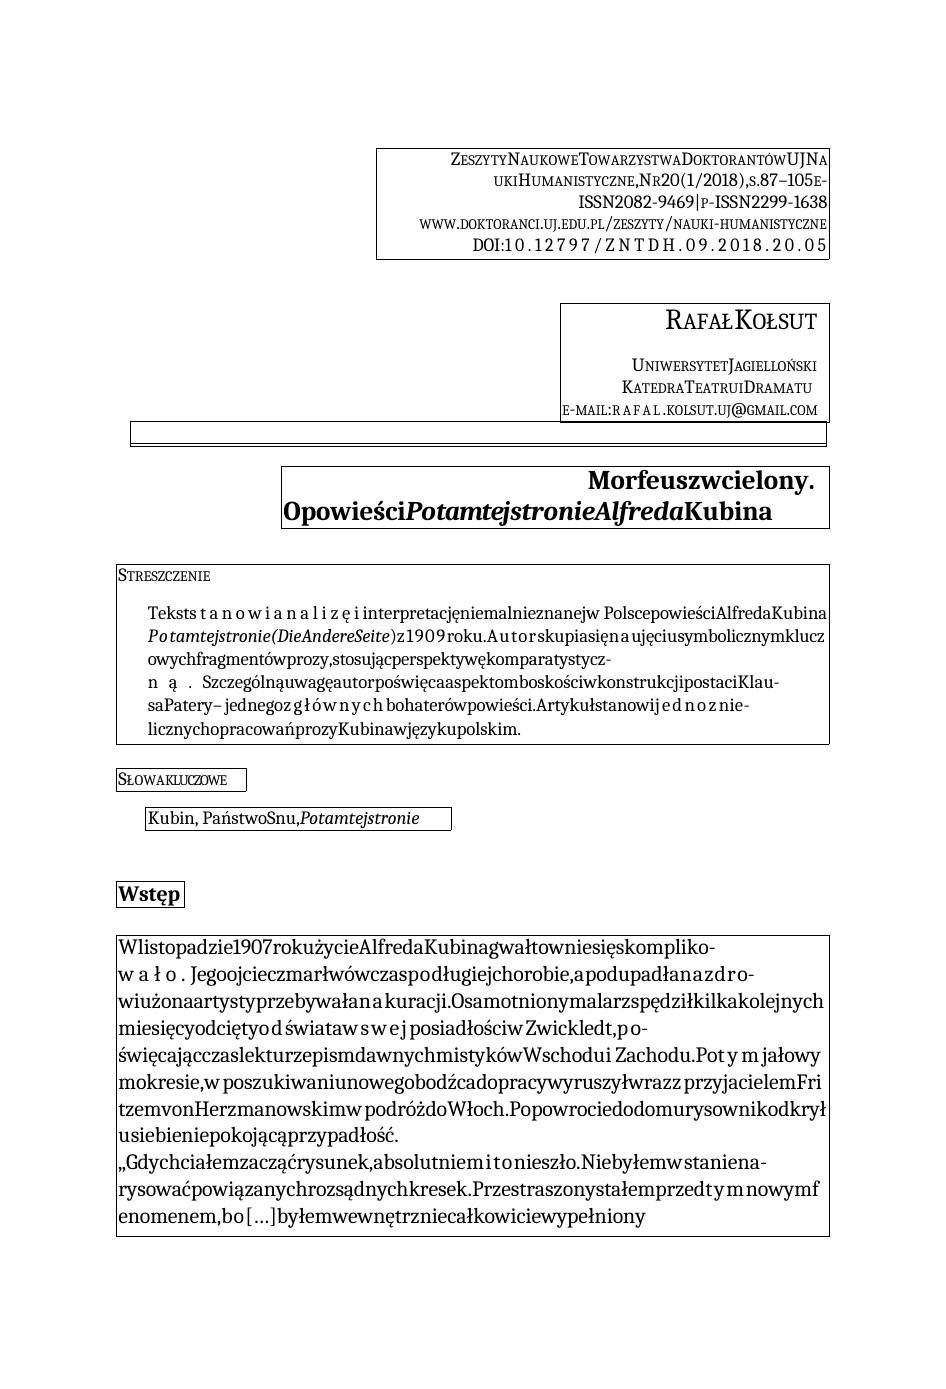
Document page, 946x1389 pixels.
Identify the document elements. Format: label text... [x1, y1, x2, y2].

text ZESZYTYNAUKOWETOWARZYSTWADOKTORANTÓWUJNAUKIHUMANISTYCZNE,NR20(1/2018),S.87–105E-ISSN2082-9469|P-ISSN2299-1638 [435, 149, 827, 213]
text Wstęp [118, 882, 184, 906]
text TekststanowianalizęiinterpretacjęniemalnieznanejwPolscepowieściAlfredaKubinaPotamtejstronie(DieAndereSeite)z1909roku.Autorskupiasięnaujęciusymbolicznymkluczowychfragmentówprozy,stosującperspektywękomparatystycz-ną.SzczególnąuwagęautorpoświęcaaspektomboskościwkonstrukcjipostaciKlau-saPatery–jednegozgłównychbohaterówpowieści.Artykułstanowijednoznie-licznychopracowańprozyKubinawjęzykupolskim. [148, 603, 827, 739]
text RAFAŁKOŁSUT [665, 304, 829, 336]
text STRESZCZENIE [118, 565, 829, 586]
text SŁOWAKLUCZOWE [118, 769, 246, 790]
text E-MAIL:RAFAL.KOLSUT.UJ@GMAIL.COM [562, 398, 829, 420]
text Morfeuszwcielony. [283, 467, 829, 496]
text Kubin, PaństwoSnu,Potamtejstronie [148, 808, 451, 829]
text OpowieściPotamtejstronieAlfredaKubina [283, 496, 829, 527]
text WWW.DOKTORANCI.UJ.EDU.PL/ZESZYTY/NAUKI-HUMANISTYCZNE [377, 213, 827, 234]
text UNIWERSYTETJAGIELLOŃSKIKATEDRATEATRUIDRAMATU [621, 355, 827, 398]
text Wlistopadzie1907rokużycieAlfredaKubinagwałtowniesięskompliko-wało.Jegoojcieczmarłwówczaspodługiejchorobie,apodupadłanazdro-wiużonaartystyprzebywałanakuracji.OsamotnionymalarzspędziłkilkakolejnychmiesięcyodciętyodświatawswejposiadłościwZwickledt,po-święcającczaslekturzepismdawnychmistykówWschoduiZachodu.Potymjałowymokresie,wposzukiwaniunowegobodźcadopracywyruszyłwrazzprzyjacielemFritzemvonHerzmanowskimwpodróżdoWłoch.Popowrociedodomurysownikodkryłusiebieniepokojącąprzypadłość.„Gdychciałemzacząćrysunek,absolutniemitonieszło.Niebyłemwstaniena-rysowaćpowiązanychrozsądnychkresek.Przestraszonystałemprzedtymnowymfenomenem,bo[…]byłemwewnętrzniecałkowiciewypełniony [118, 936, 828, 1229]
text DOI:10.12797/ZNTDH.09.2018.20.05 [377, 234, 826, 256]
